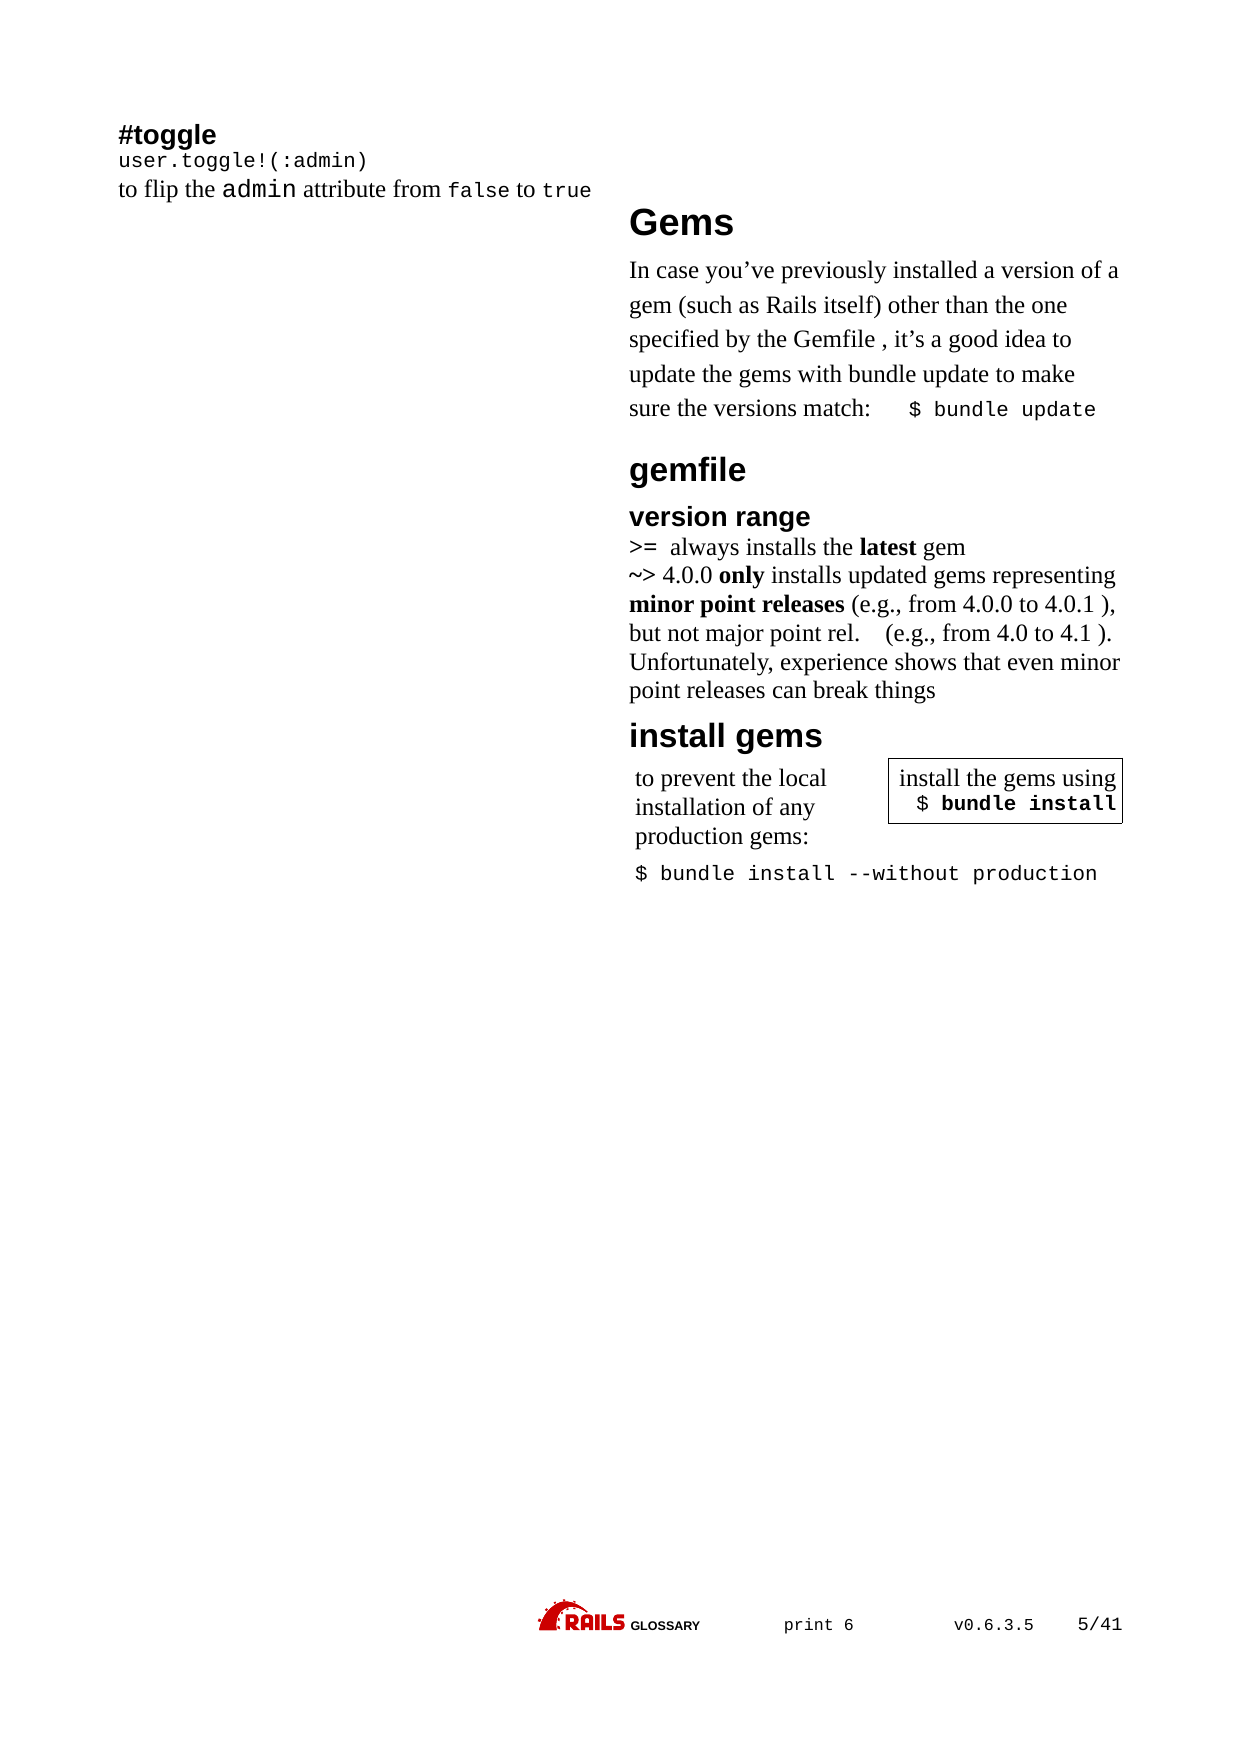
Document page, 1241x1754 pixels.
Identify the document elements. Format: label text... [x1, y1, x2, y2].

table_cell [889, 824, 1122, 858]
subtitle install gems [629, 716, 1122, 755]
table_header to prevent the local installation of any production gems: [629, 758, 888, 858]
text user.toggle!(:admin) [118, 150, 611, 174]
text >= always installs the latest gem [629, 532, 1122, 561]
table_header install the gems using $ bundle install [889, 759, 1122, 822]
text ~> 4.0.0 only installs updated gems representing minor point releases (e.g., from 4.0.0 to 4.0.1 ), but not major point rel. (e.g., from 4.0 to 4.1 ). Unfortunately, experience shows that even minor point releases can break things [629, 561, 1122, 704]
subtitle #toggle [118, 118, 611, 150]
subtitle gemfile [629, 449, 1122, 488]
text to flip the admin attribute from false to true [118, 174, 611, 204]
subtitle Gems [629, 199, 1122, 243]
subtitle version range [629, 500, 1122, 532]
table_cell $ bundle install --without production [629, 858, 1122, 893]
text In case you’ve previously installed a version of a gem (such as Rails itself) other than the one specified by the Gemfile , it’s a good idea to update the gems with bundle update to make sure the versions match: $ bundle update [629, 256, 1122, 423]
